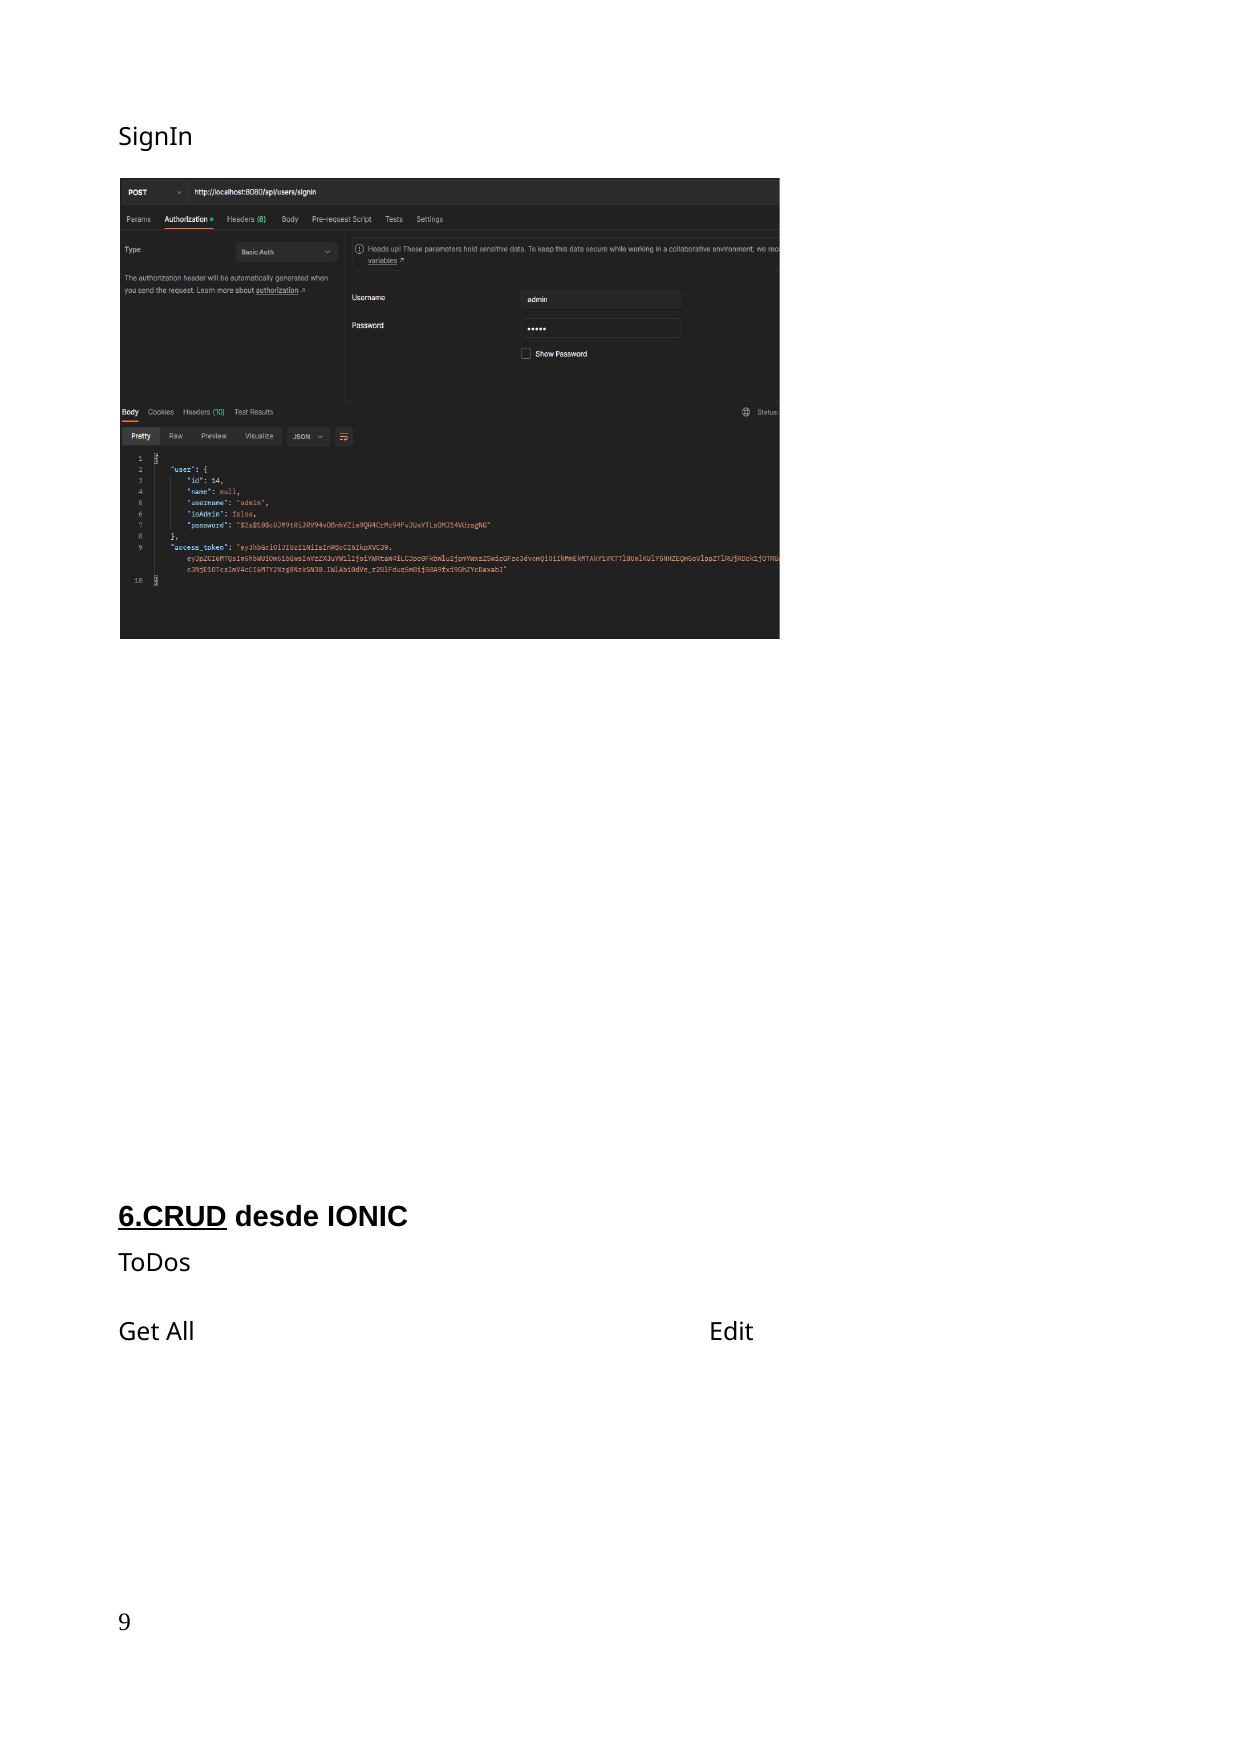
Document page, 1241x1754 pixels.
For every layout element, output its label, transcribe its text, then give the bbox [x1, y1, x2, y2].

text Get All Edit [118, 1313, 1122, 1347]
text SignIn [118, 118, 1122, 152]
text ToDos [118, 1245, 1122, 1279]
picture [120, 178, 780, 639]
subtitle 6.CRUD desde IONIC [118, 1199, 1122, 1233]
